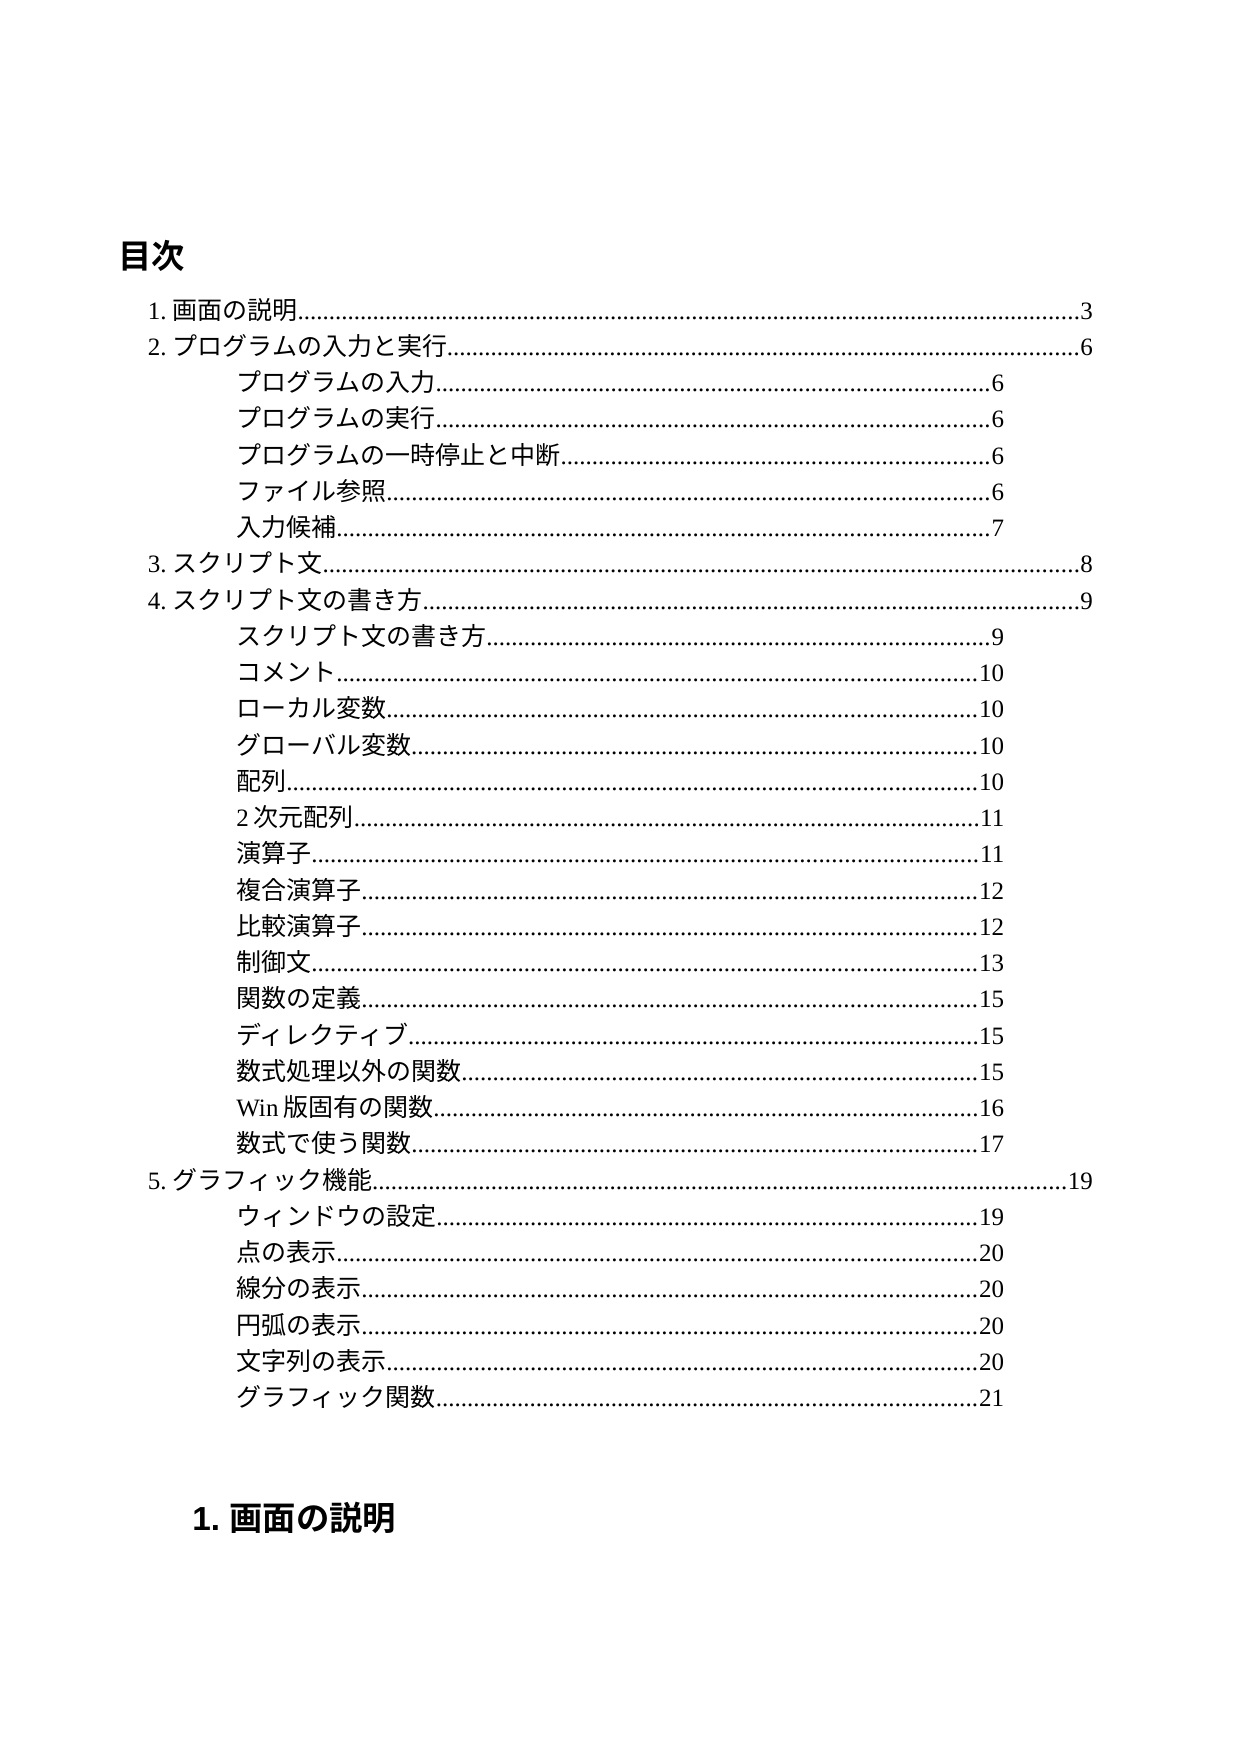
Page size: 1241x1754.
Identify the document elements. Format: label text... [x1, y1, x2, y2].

text 円弧の表示 20 [236, 1305, 1122, 1341]
text 数式処理以外の関数 15 [236, 1051, 1122, 1088]
text グラフィック関数 21 [236, 1378, 1122, 1414]
text プログラムの入力 6 [236, 363, 1122, 399]
text スクリプト文の書き方 9 [236, 616, 1122, 653]
text 数式で使う関数 17 [236, 1124, 1122, 1160]
text 複合演算子 12 [236, 870, 1122, 906]
subtitle 1. 画面の説明 [118, 1492, 1122, 1540]
text プログラムの実行 6 [236, 399, 1122, 435]
text 1. 画面の説明 3 [148, 290, 1122, 326]
text 文字列の表示 20 [236, 1341, 1122, 1378]
text ディレクティブ 15 [236, 1015, 1122, 1051]
text 線分の表示 20 [236, 1269, 1122, 1305]
text コメント 10 [236, 653, 1122, 689]
text 関数の定義 15 [236, 979, 1122, 1015]
text グローバル変数 10 [236, 725, 1122, 761]
text 4. スクリプト文の書き方 9 [148, 580, 1122, 616]
text ウィンドウの設定 19 [236, 1196, 1122, 1233]
text 2. プログラムの入力と実行 6 [148, 326, 1122, 363]
text 演算子 11 [236, 834, 1122, 870]
text プログラムの一時停止と中断 6 [236, 435, 1122, 471]
text 2次元配列 11 [236, 798, 1122, 834]
text 5. グラフィック機能 19 [148, 1160, 1122, 1196]
text 配列 10 [236, 761, 1122, 798]
text 入力候補 7 [236, 508, 1122, 544]
text 3. スクリプト文 8 [148, 544, 1122, 580]
text ローカル変数 10 [236, 689, 1122, 725]
text 制御文 13 [236, 943, 1122, 979]
text 比較演算子 12 [236, 906, 1122, 943]
text 点の表示 20 [236, 1233, 1122, 1269]
text ファイル参照 6 [236, 471, 1122, 508]
text Win版固有の関数 16 [236, 1088, 1122, 1124]
subtitle 目次 [118, 229, 1122, 278]
